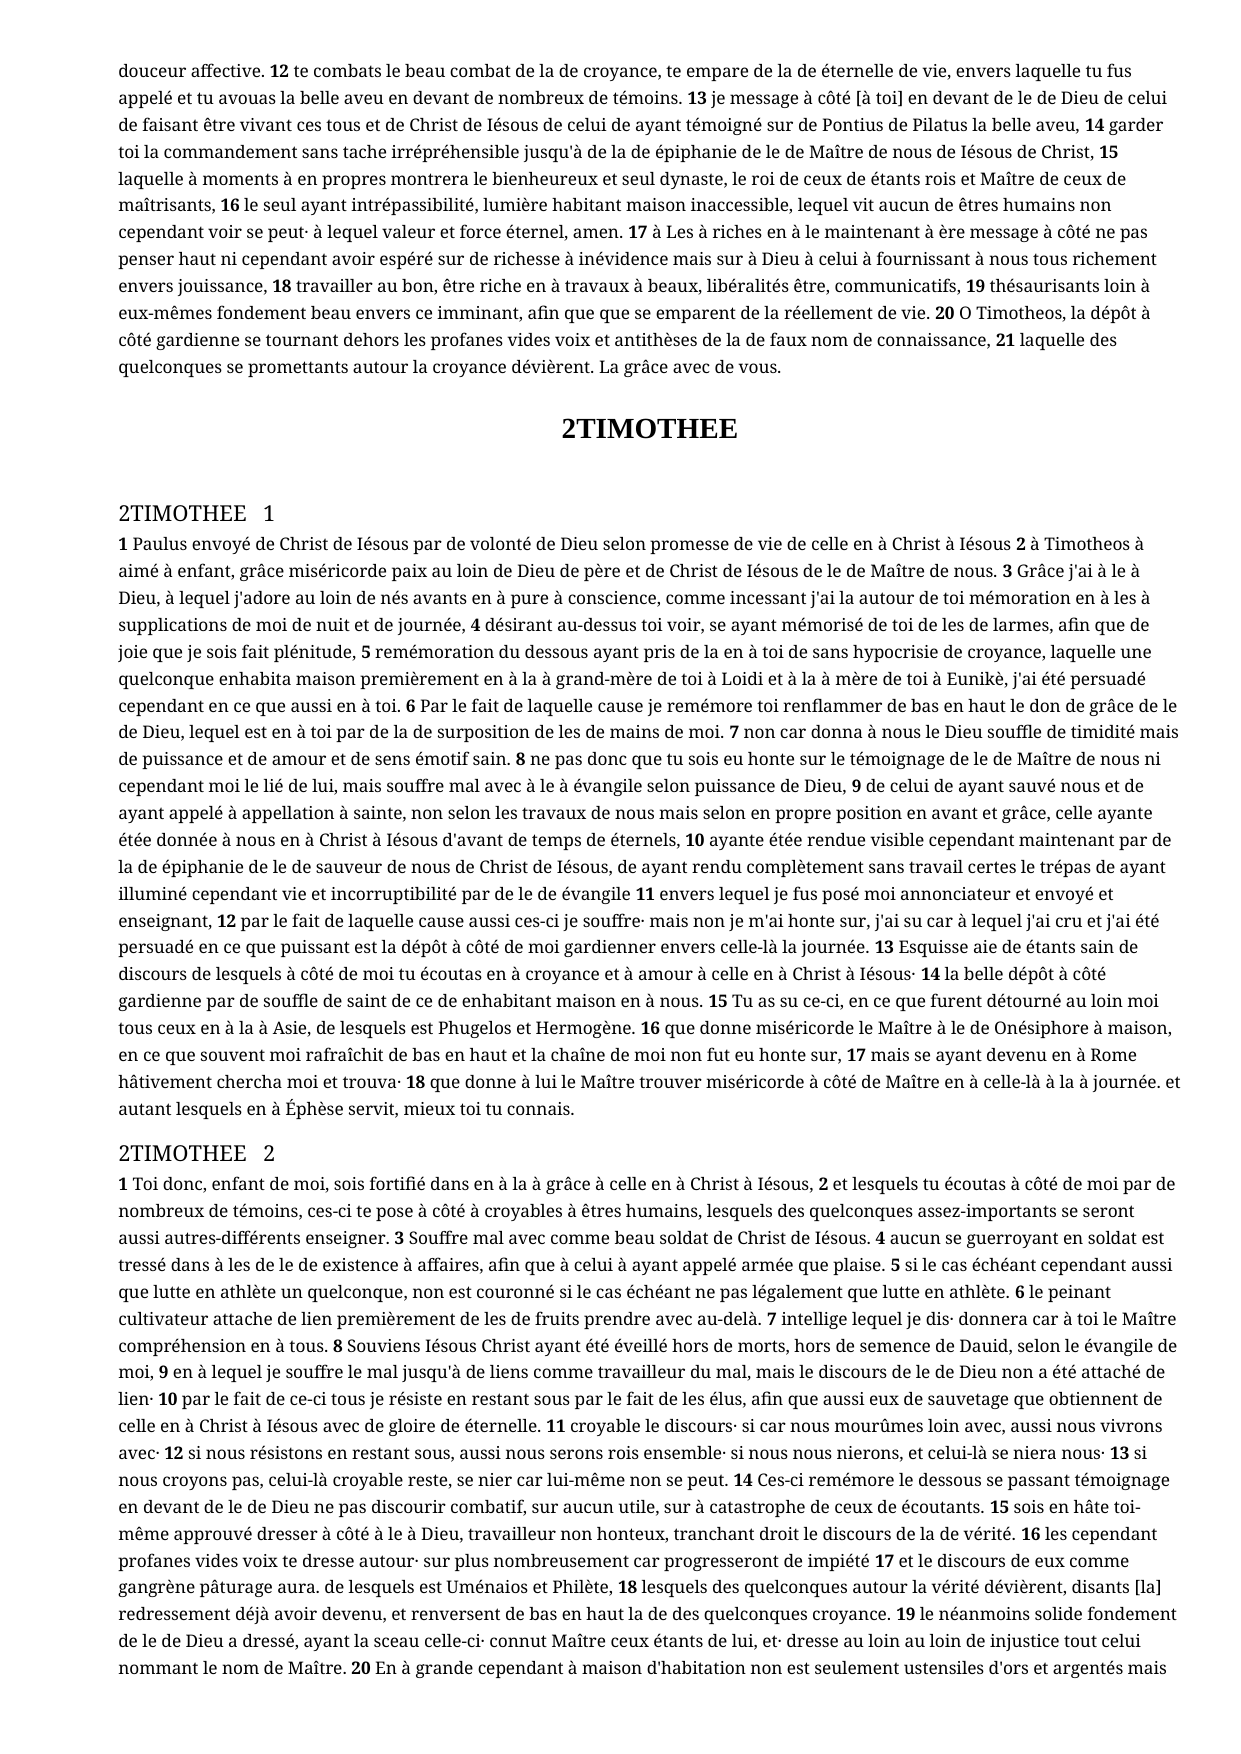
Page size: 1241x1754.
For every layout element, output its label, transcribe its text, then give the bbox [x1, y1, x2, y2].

text douceur affective. 12 te combats le beau combat de la de croyance, te empare de la de éternelle de vie, envers laquelle tu fus appelé et tu avouas la belle aveu en devant de nombreux de témoins. 13 je message à côté [à toi] en devant de le de Dieu de celui de faisant être vivant ces tous et de Christ de Iésous de celui de ayant témoigné sur de Pontius de Pilatus la belle aveu, 14 garder toi la commandement sans tache irrépréhensible jusqu'à de la de épiphanie de le de Maître de nous de Iésous de Christ, 15 laquelle à moments à en propres montrera le bienheureux et seul dynaste, le roi de ceux de étants rois et Maître de ceux de maîtrisants, 16 le seul ayant intrépassibilité, lumière habitant maison inaccessible, lequel vit aucun de êtres humains non cependant voir se peut· à lequel valeur et force éternel, amen. 17 à Les à riches en à le maintenant à ère message à côté ne pas penser haut ni cependant avoir espéré sur de richesse à inévidence mais sur à Dieu à celui à fournissant à nous tous richement envers jouissance, 18 travailler au bon, être riche en à travaux à beaux, libéralités être, communicatifs, 19 thésaurisants loin à eux-mêmes fondement beau envers ce imminant, afin que que se emparent de la réellement de vie. 20 O Timotheos, la dépôt à côté gardienne se tournant dehors les profanes vides voix et antithèses de la de faux nom de connaissance, 21 laquelle des quelconques se promettants autour la croyance dévièrent. La grâce avec de vous. [118, 59, 1181, 378]
text 2TIMOTHEE 1 [118, 498, 1181, 528]
subtitle 2TIMOTHEE [118, 411, 1181, 444]
text 1 Paulus envoyé de Christ de Iésous par de volonté de Dieu selon promesse de vie de celle en à Christ à Iésous 2 à Timotheos à aimé à enfant, grâce miséricorde paix au loin de Dieu de père et de Christ de Iésous de le de Maître de nous. 3 Grâce j'ai à le à Dieu, à lequel j'adore au loin de nés avants en à pure à conscience, comme incessant j'ai la autour de toi mémoration en à les à supplications de moi de nuit et de journée, 4 désirant au-dessus toi voir, se ayant mémorisé de toi de les de larmes, afin que de joie que je sois fait plénitude, 5 remémoration du dessous ayant pris de la en à toi de sans hypocrisie de croyance, laquelle une quelconque enhabita maison premièrement en à la à grand-mère de toi à Loidi et à la à mère de toi à Eunikè, j'ai été persuadé cependant en ce que aussi en à toi. 6 Par le fait de laquelle cause je remémore toi renflammer de bas en haut le don de grâce de le de Dieu, lequel est en à toi par de la de surposition de les de mains de moi. 7 non car donna à nous le Dieu souffle de timidité mais de puissance et de amour et de sens émotif sain. 8 ne pas donc que tu sois eu honte sur le témoignage de le de Maître de nous ni cependant moi le lié de lui, mais souffre mal avec à le à évangile selon puissance de Dieu, 9 de celui de ayant sauvé nous et de ayant appelé à appellation à sainte, non selon les travaux de nous mais selon en propre position en avant et grâce, celle ayante étée donnée à nous en à Christ à Iésous d'avant de temps de éternels, 10 ayante étée rendue visible cependant maintenant par de la de épiphanie de le de sauveur de nous de Christ de Iésous, de ayant rendu complètement sans travail certes le trépas de ayant illuminé cependant vie et incorruptibilité par de le de évangile 11 envers lequel je fus posé moi annonciateur et envoyé et enseignant, 12 par le fait de laquelle cause aussi ces-ci je souffre· mais non je m'ai honte sur, j'ai su car à lequel j'ai cru et j'ai été persuadé en ce que puissant est la dépôt à côté de moi gardienner envers celle-là la journée. 13 Esquisse aie de étants sain de discours de lesquels à côté de moi tu écoutas en à croyance et à amour à celle en à Christ à Iésous· 14 la belle dépôt à côté gardienne par de souffle de saint de ce de enhabitant maison en à nous. 15 Tu as su ce-ci, en ce que furent détourné au loin moi tous ceux en à la à Asie, de lesquels est Phugelos et Hermogène. 16 que donne miséricorde le Maître à le de Onésiphore à maison, en ce que souvent moi rafraîchit de bas en haut et la chaîne de moi non fut eu honte sur, 17 mais se ayant devenu en à Rome hâtivement chercha moi et trouva· 18 que donne à lui le Maître trouver miséricorde à côté de Maître en à celle-là à la à journée. et autant lesquels en à Éphèse servit, mieux toi tu connais. [118, 532, 1181, 1120]
text 1 Toi donc, enfant de moi, sois fortifié dans en à la à grâce à celle en à Christ à Iésous, 2 et lesquels tu écoutas à côté de moi par de nombreux de témoins, ces-ci te pose à côté à croyables à êtres humains, lesquels des quelconques assez-importants se seront aussi autres-différents enseigner. 3 Souffre mal avec comme beau soldat de Christ de Iésous. 4 aucun se guerroyant en soldat est tressé dans à les de le de existence à affaires, afin que à celui à ayant appelé armée que plaise. 5 si le cas échéant cependant aussi que lutte en athlète un quelconque, non est couronné si le cas échéant ne pas légalement que lutte en athlète. 6 le peinant cultivateur attache de lien premièrement de les de fruits prendre avec au-delà. 7 intellige lequel je dis· donnera car à toi le Maître compréhension en à tous. 8 Souviens Iésous Christ ayant été éveillé hors de morts, hors de semence de Dauid, selon le évangile de moi, 9 en à lequel je souffre le mal jusqu'à de liens comme travailleur du mal, mais le discours de le de Dieu non a été attaché de lien· 10 par le fait de ce-ci tous je résiste en restant sous par le fait de les élus, afin que aussi eux de sauvetage que obtiennent de celle en à Christ à Iésous avec de gloire de éternelle. 11 croyable le discours· si car nous mourûmes loin avec, aussi nous vivrons avec· 12 si nous résistons en restant sous, aussi nous serons rois ensemble· si nous nous nierons, et celui-là se niera nous· 13 si nous croyons pas, celui-là croyable reste, se nier car lui-même non se peut. 14 Ces-ci remémore le dessous se passant témoignage en devant de le de Dieu ne pas discourir combatif, sur aucun utile, sur à catastrophe de ceux de écoutants. 15 sois en hâte toi-même approuvé dresser à côté à le à Dieu, travailleur non honteux, tranchant droit le discours de la de vérité. 16 les cependant profanes vides voix te dresse autour· sur plus nombreusement car progresseront de impiété 17 et le discours de eux comme gangrène pâturage aura. de lesquels est Uménaios et Philète, 18 lesquels des quelconques autour la vérité dévièrent, disants [la] redressement déjà avoir devenu, et renversent de bas en haut la de des quelconques croyance. 19 le néanmoins solide fondement de le de Dieu a dressé, ayant la sceau celle-ci· connut Maître ceux étants de lui, et· dresse au loin au loin de injustice tout celui nommant le nom de Maître. 20 En à grande cependant à maison d'habitation non est seulement ustensiles d'ors et argentés mais [118, 1172, 1181, 1679]
text 2TIMOTHEE 2 [118, 1138, 1181, 1168]
